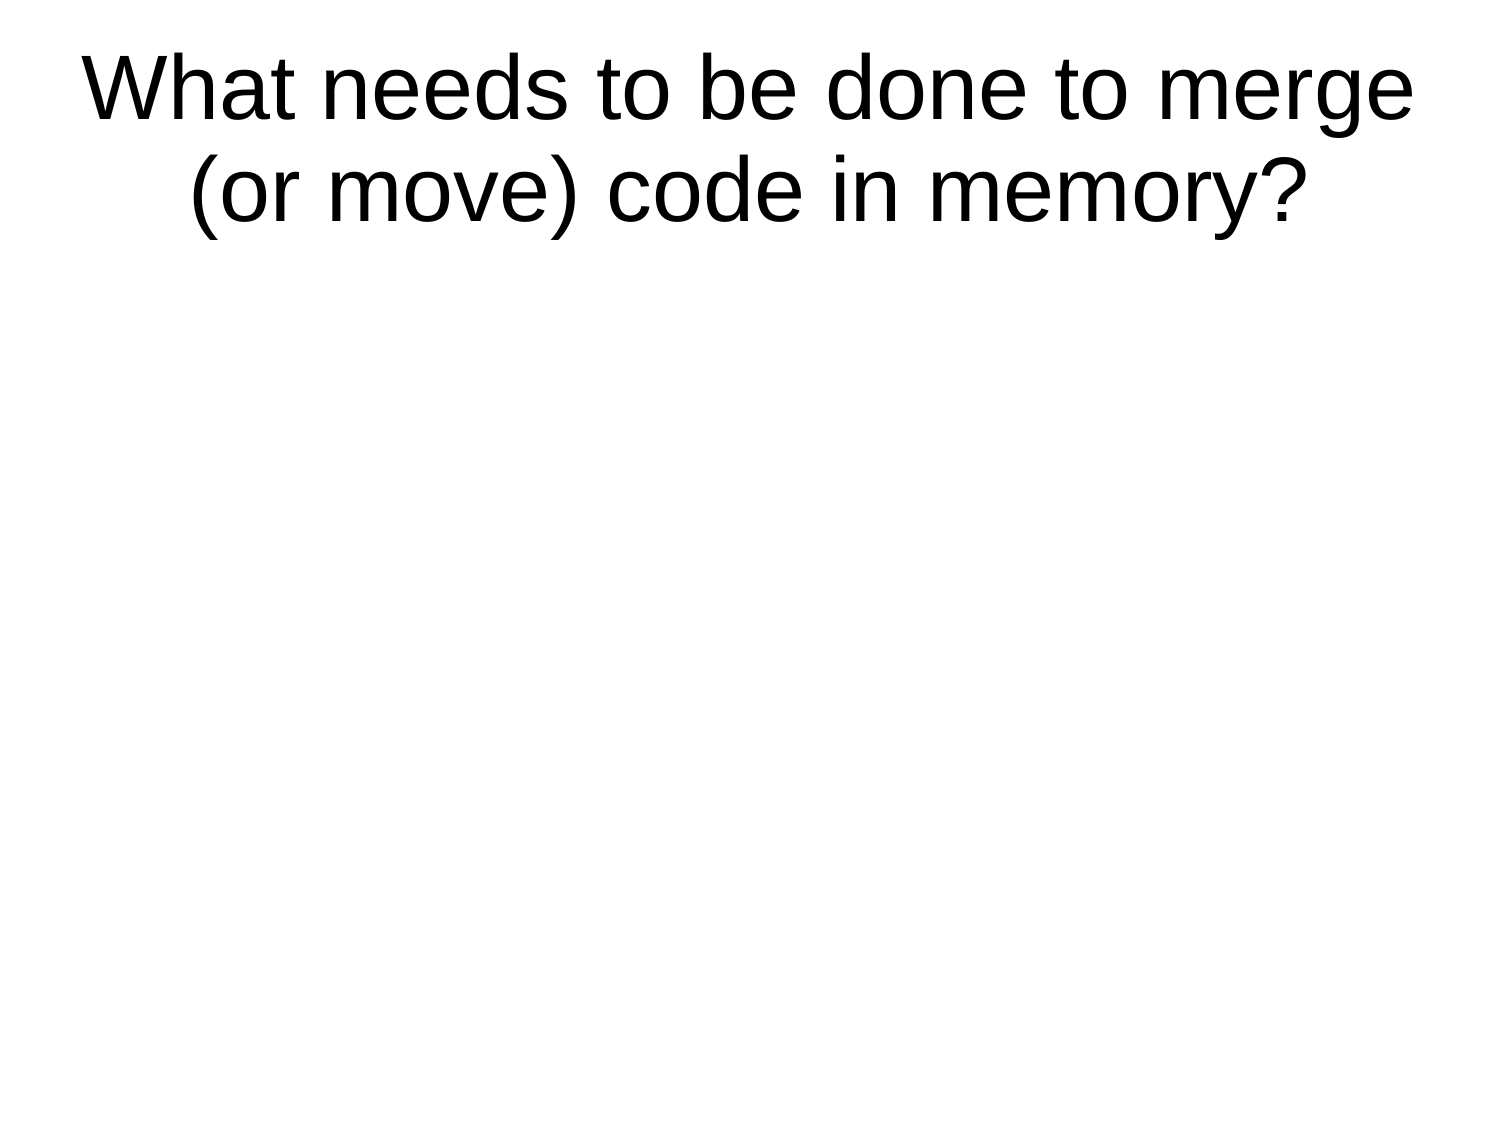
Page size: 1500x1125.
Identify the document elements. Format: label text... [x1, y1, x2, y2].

title What needs to be done to merge (or move) code in memory? [75, 36, 1425, 242]
